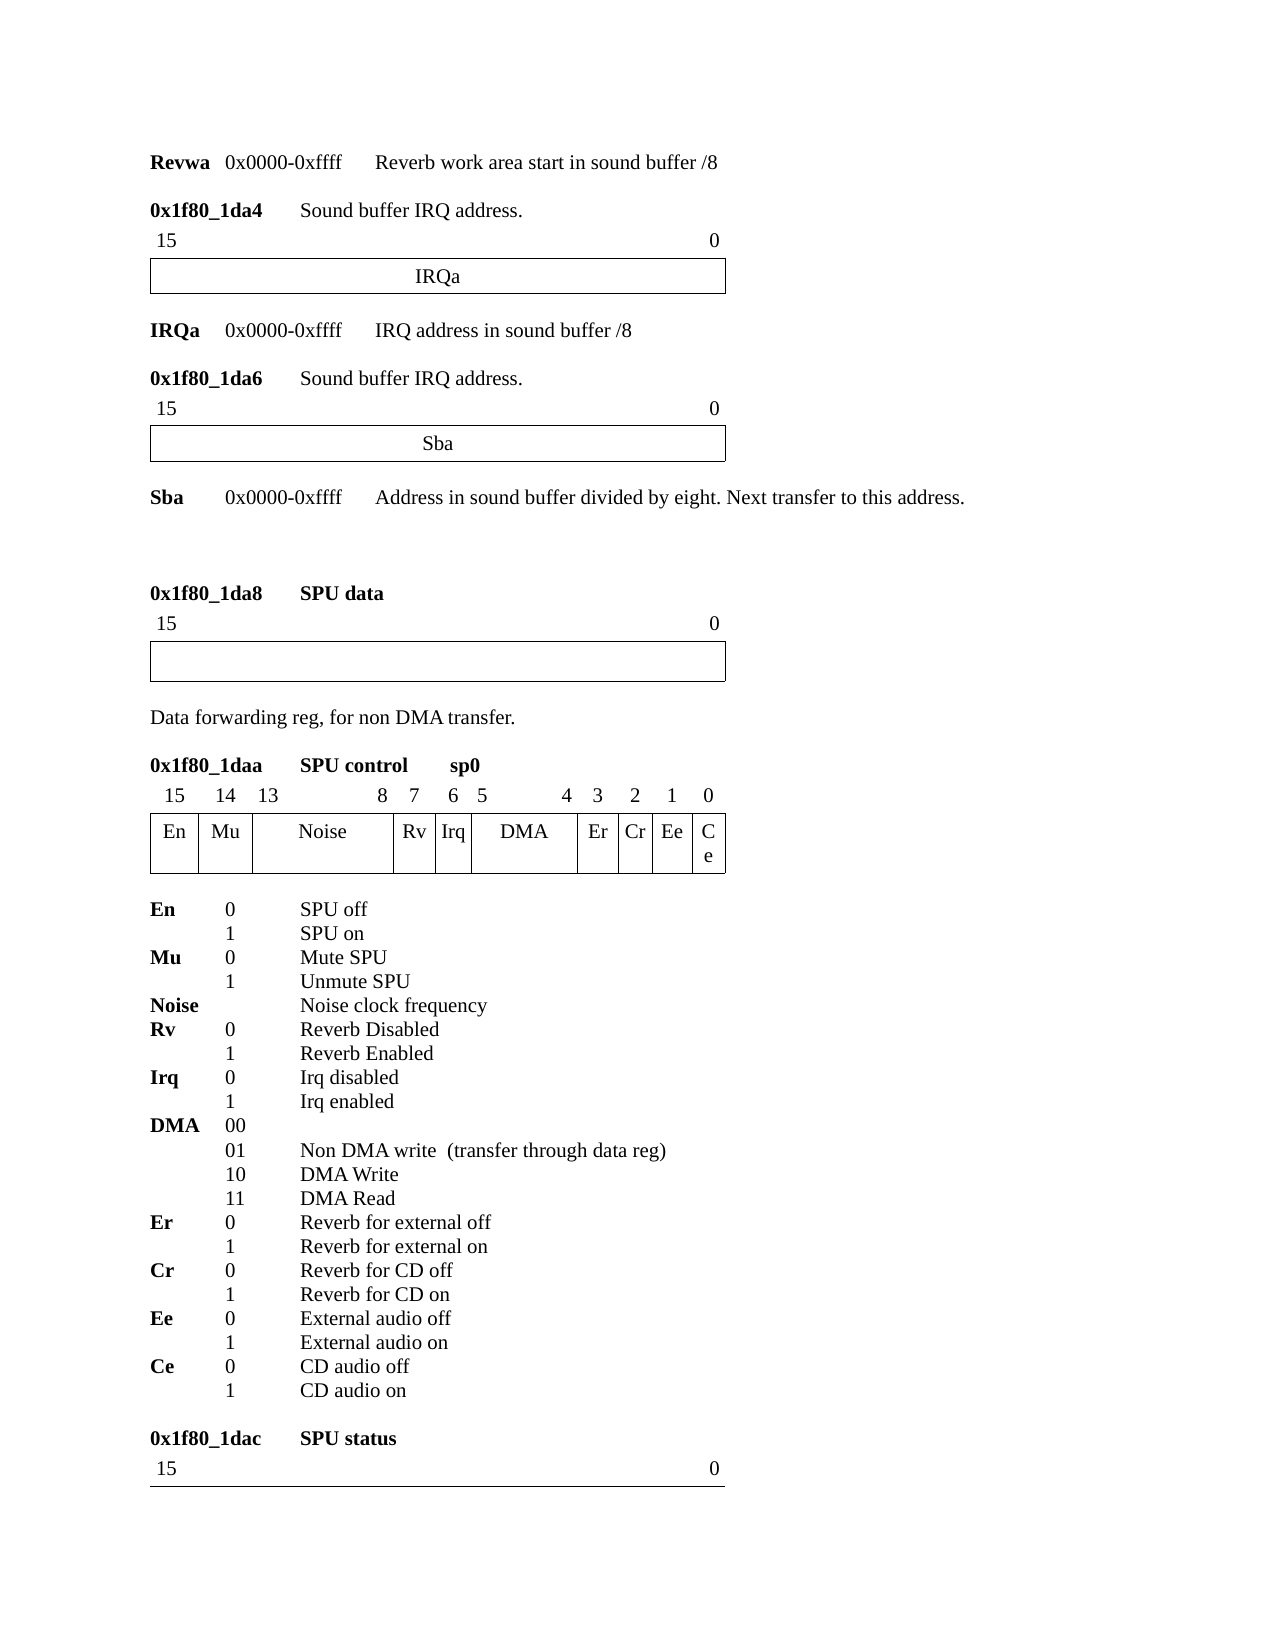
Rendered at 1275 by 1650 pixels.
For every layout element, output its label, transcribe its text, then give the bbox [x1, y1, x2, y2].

table_cell Rv [394, 814, 435, 873]
text Ee 0 External audio off [150, 1306, 1125, 1330]
table_header 15 [150, 778, 198, 813]
text IRQa 0x0000-0xffff IRQ address in sound buffer /8 [150, 317, 1125, 342]
table_header 7 [393, 778, 435, 813]
table_cell Cr [619, 814, 652, 873]
table_header 8 [321, 778, 393, 813]
text 01 Non DMA write (transfer through data reg) [150, 1137, 1125, 1162]
table_cell DMA [472, 814, 577, 873]
table_header 2 [618, 778, 652, 813]
table_header 0 [284, 605, 725, 641]
table_cell Sba [151, 426, 725, 461]
table_cell En [151, 814, 198, 873]
text Irq 0 Irq disabled [150, 1065, 1125, 1089]
text Rv 0 Reverb Disabled [150, 1017, 1125, 1041]
text 1 CD audio on [150, 1378, 1125, 1402]
text Ce 0 CD audio off [150, 1354, 1125, 1378]
text Mu 0 Mute SPU [150, 945, 1125, 969]
table_header 13 [252, 778, 321, 813]
table_header 3 [578, 778, 618, 813]
text 0x1f80_1dac SPU status [150, 1426, 1125, 1450]
text 0x1f80_1da6 Sound buffer IRQ address. [150, 366, 1125, 390]
table_header 6 [435, 778, 471, 813]
text 0x1f80_1da4 Sound buffer IRQ address. [150, 198, 1125, 222]
table_cell IRQa [151, 259, 725, 293]
text Data forwarding reg, for non DMA transfer. [150, 705, 1125, 729]
table_header 15 [150, 1450, 284, 1486]
text En 0 SPU off [150, 897, 1125, 921]
text 1 Irq enabled [150, 1089, 1125, 1113]
table_header 0 [284, 390, 725, 425]
table_header 5 [471, 778, 539, 813]
table_cell Mu [199, 814, 252, 873]
table_cell Noise [253, 814, 393, 873]
table_header 4 [540, 778, 577, 813]
table_cell Irq [436, 814, 471, 873]
text Er 0 Reverb for external off [150, 1210, 1125, 1234]
table_cell Ee [653, 814, 692, 873]
table_header 0 [284, 222, 725, 258]
text Sba 0x0000-0xffff Address in sound buffer divided by eight. Next transfer to this address. [150, 485, 1125, 509]
text 1 SPU on [150, 921, 1125, 945]
table_header 15 [150, 222, 284, 258]
text 0x1f80_1daa SPU control sp0 [150, 753, 1125, 777]
text 10 DMA Write [150, 1162, 1125, 1186]
text 1 External audio on [150, 1330, 1125, 1354]
text 11 DMA Read [150, 1186, 1125, 1210]
table_header 15 [150, 605, 284, 641]
text DMA 00 [150, 1113, 1125, 1137]
text Noise Noise clock frequency [150, 993, 1125, 1017]
text 0x1f80_1da8 SPU data [150, 581, 1125, 605]
text Cr 0 Reverb for CD off [150, 1258, 1125, 1282]
text 1 Unmute SPU [150, 969, 1125, 993]
table_cell Er [578, 814, 618, 873]
table_header 14 [199, 778, 252, 813]
table_header 15 [150, 390, 284, 425]
text Revwa 0x0000-0xffff Reverb work area start in sound buffer /8 [150, 150, 1125, 174]
table_header 1 [652, 778, 692, 813]
table_header 0 [692, 778, 725, 813]
table_header 0 [284, 1450, 725, 1486]
text 1 Reverb for external on [150, 1234, 1125, 1258]
text 1 Reverb for CD on [150, 1282, 1125, 1306]
text 1 Reverb Enabled [150, 1041, 1125, 1065]
table_cell [151, 642, 725, 681]
table_cell Ce [693, 814, 725, 873]
